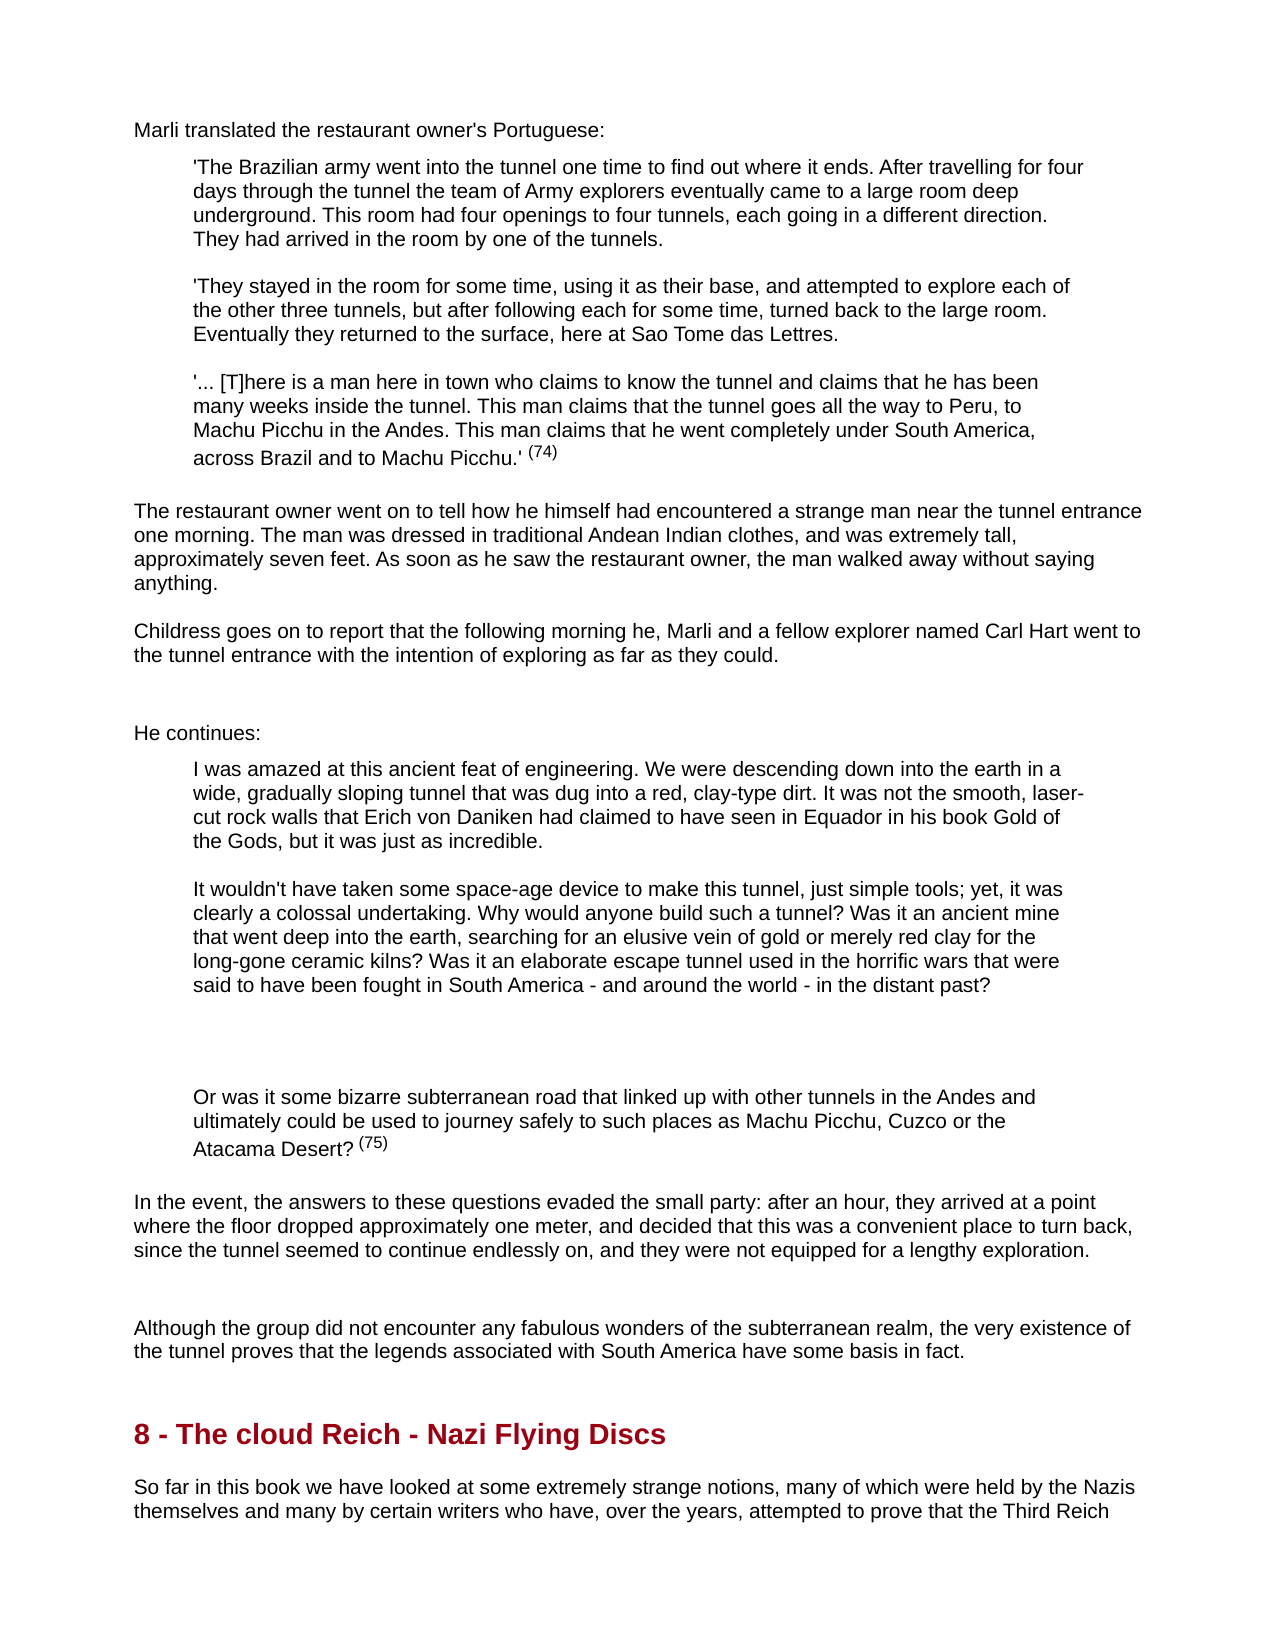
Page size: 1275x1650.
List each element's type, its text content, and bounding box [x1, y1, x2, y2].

text Or was it some bizarre subterranean road that linked up with other tunnels in the Andes and ultimately could be used to journey safely to such places as Machu Picchu, Cuzco or the Atacama Desert? (75) [193, 1084, 1088, 1160]
text The restaurant owner went on to tell how he himself had encountered a strange man near the tunnel entrance one morning. The man was dressed in traditional Andean Indian clothes, and was extremely tall, approximately seven feet. As soon as he saw the restaurant owner, the man walked away without saying anything. Childress goes on to report that the following morning he, Marli and a fellow explorer named Carl Hart went to the tunnel entrance with the intention of exploring as far as they could. [134, 499, 1147, 667]
text He continues: [134, 721, 1147, 745]
text 'The Brazilian army went into the tunnel one time to find out where it ends. After travelling for four days through the tunnel the team of Army explorers eventually came to a large room deep underground. This room had four openings to four tunnels, each going in a different direction. They had arrived in the room by one of the tunnels. 'They stayed in the room for some time, using it as their base, and attempted to explore each of the other three tunnels, but after following each for some time, turned back to the large room. Eventually they returned to the surface, here at Sao Tome das Lettres. '... [T]here is a man here in town who claims to know the tunnel and claims that he has been many weeks inside the tunnel. This man claims that the tunnel goes all the way to Peru, to Machu Picchu in the Andes. This man claims that he went completely under South America, across Brazil and to Machu Picchu.' (74) [193, 154, 1088, 470]
text In the event, the answers to these questions evaded the small party: after an hour, they arrived at a point where the floor dropped approximately one meter, and decided that this was a convenient place to turn back, since the tunnel seemed to continue endlessly on, and they were not equipped for a lengthy exploration. [134, 1190, 1147, 1262]
text I was amazed at this ancient feat of engineering. We were descending down into the earth in a wide, gradually sloping tunnel that was dug into a red, clay-type dirt. It was not the smooth, laser-cut rock walls that Erich von Daniken had claimed to have seen in Equador in his book Gold of the Gods, but it was just as incredible. It wouldn't have taken some space-age device to make this tunnel, just simple tools; yet, it was clearly a colossal undertaking. Why would anyone build such a tunnel? Was it an ancient mine that went deep into the earth, searching for an elusive vein of gold or merely red clay for the long-gone ceramic kilns? Was it an elaborate escape tunnel used in the horrific wars that were said to have been fought in South America - and around the world - in the distant past? [193, 757, 1088, 997]
text Although the group did not encounter any fabulous wonders of the subterranean realm, the very existence of the tunnel proves that the legends associated with South America have some basis in fact. [134, 1315, 1147, 1363]
text 8 - The cloud Reich - Nazi Flying Discs So far in this book we have looked at some extremely strange notions, many of which were held by the Nazis themselves and many by certain writers who have, over the years, attempted to prove that the Third Reich [134, 1417, 1147, 1522]
text Marli translated the restaurant owner's Portuguese: [134, 118, 1147, 142]
